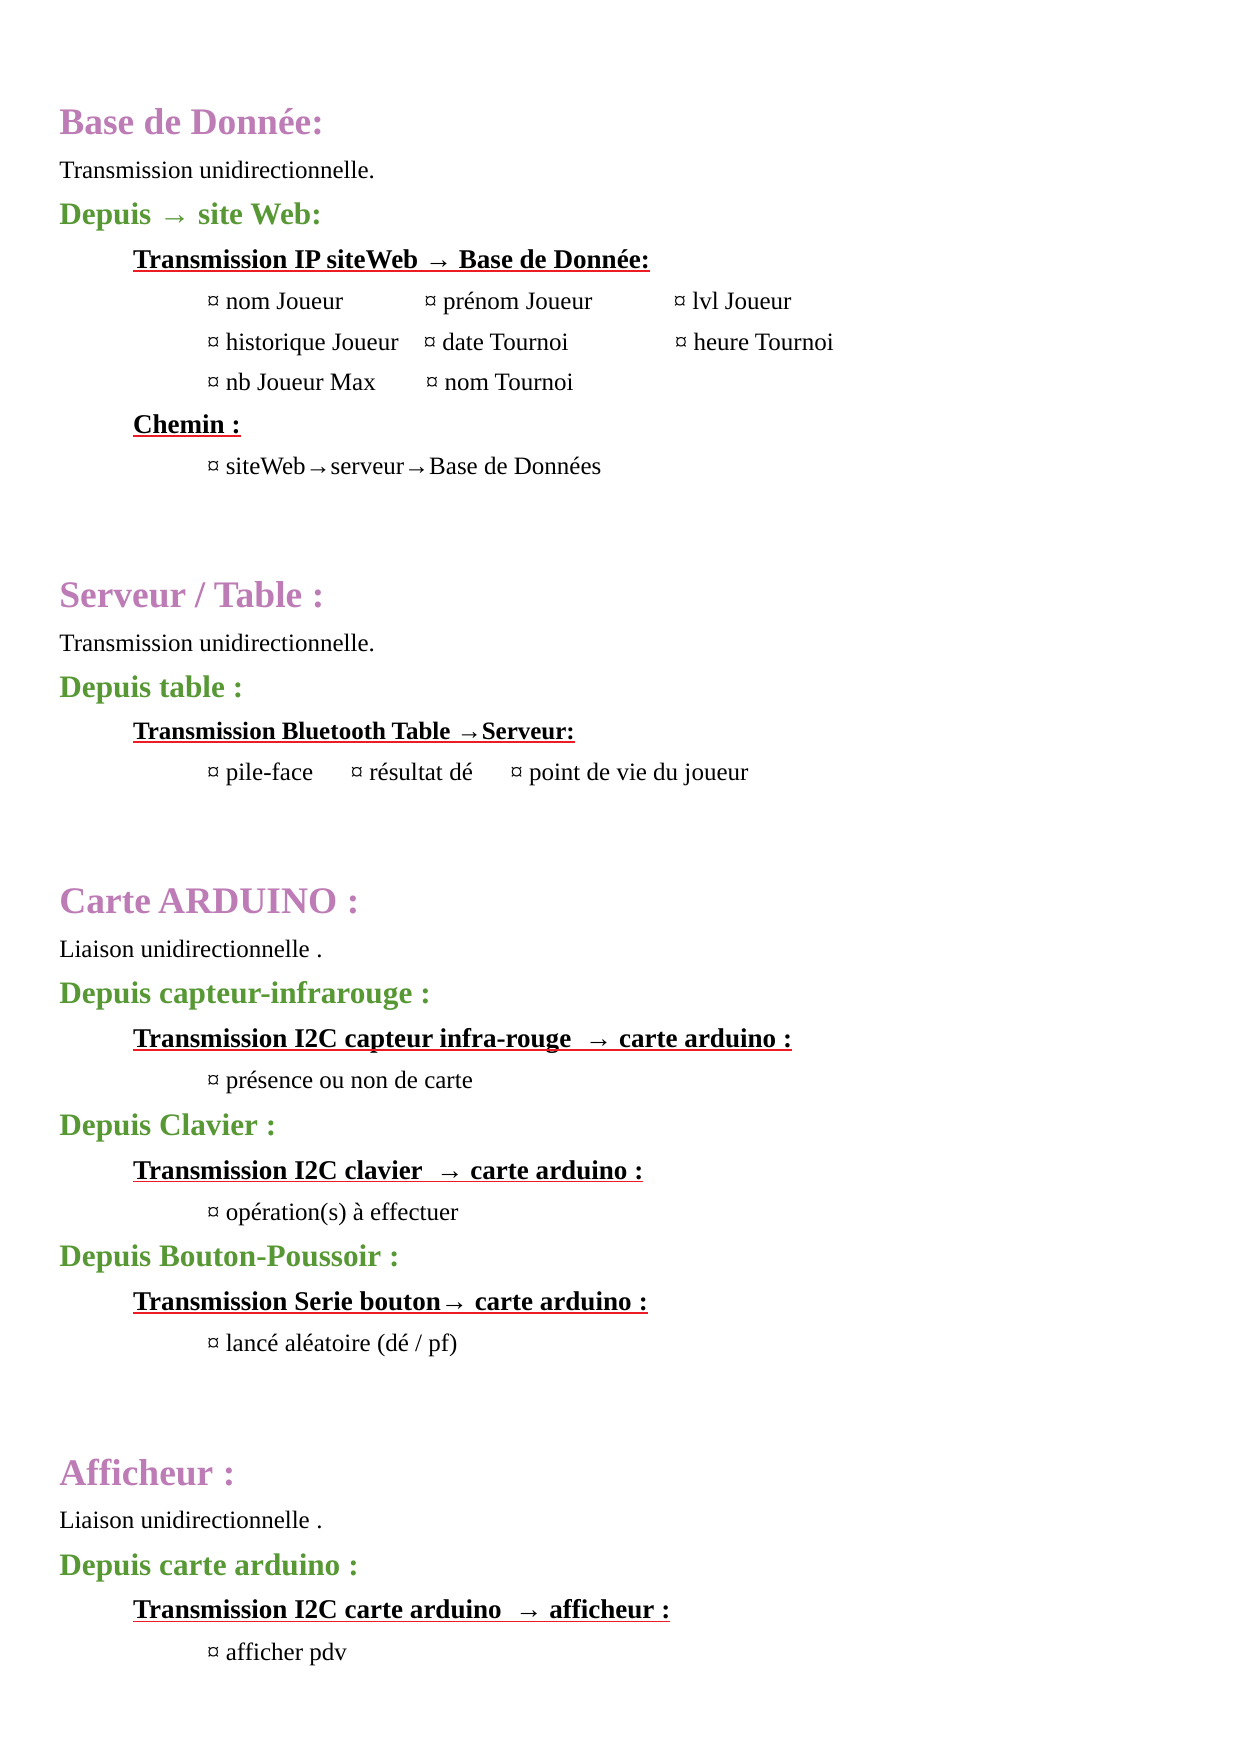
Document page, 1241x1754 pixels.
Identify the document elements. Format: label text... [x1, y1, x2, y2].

text Transmission I2C capteur infra-rouge → carte arduino : [59, 1022, 1181, 1053]
text ¤ afficher pdv [59, 1637, 1181, 1665]
text Depuis table : [59, 668, 1181, 704]
text ¤ historique Joueur ¤ date Tournoi ¤ heure Tournoi [59, 327, 1181, 356]
text Transmission unidirectionnelle. [59, 155, 1181, 183]
text Depuis capteur-infrarouge : [59, 974, 1181, 1010]
text ¤ siteWeb→serveur→Base de Données [59, 451, 1181, 480]
text Depuis Bouton-Poussoir : [59, 1237, 1181, 1273]
text Transmission IP siteWeb → Base de Donnée: [59, 243, 1181, 274]
text ¤ présence ou non de carte [59, 1065, 1181, 1094]
text Carte ARDUINO : [59, 879, 1181, 922]
text Depuis carte arduino : [59, 1546, 1181, 1582]
text Chemin : [59, 408, 1181, 439]
text Afficheur : [59, 1450, 1181, 1493]
text Liaison unidirectionnelle . [59, 1505, 1181, 1534]
text Depuis → site Web: [59, 195, 1181, 231]
text ¤ nb Joueur Max ¤ nom Tournoi [59, 367, 1181, 396]
text ¤ pile-face ¤ résultat dé ¤ point de vie du joueur [59, 757, 1181, 786]
text ¤ opération(s) à effectuer [59, 1197, 1181, 1226]
text Transmission Bluetooth Table →Serveur: [59, 716, 1181, 745]
text Transmission unidirectionnelle. [59, 628, 1181, 657]
text Base de Donnée: [59, 100, 1181, 143]
text Liaison unidirectionnelle . [59, 934, 1181, 963]
text Transmission I2C clavier → carte arduino : [59, 1154, 1181, 1185]
text Serveur / Table : [59, 573, 1181, 616]
text ¤ lancé aléatoire (dé / pf) [59, 1328, 1181, 1357]
text Transmission Serie bouton→ carte arduino : [59, 1285, 1181, 1316]
text ¤ nom Joueur ¤ prénom Joueur ¤ lvl Joueur [59, 286, 1181, 315]
text Transmission I2C carte arduino → afficheur : [59, 1593, 1181, 1625]
text Depuis Clavier : [59, 1106, 1181, 1142]
